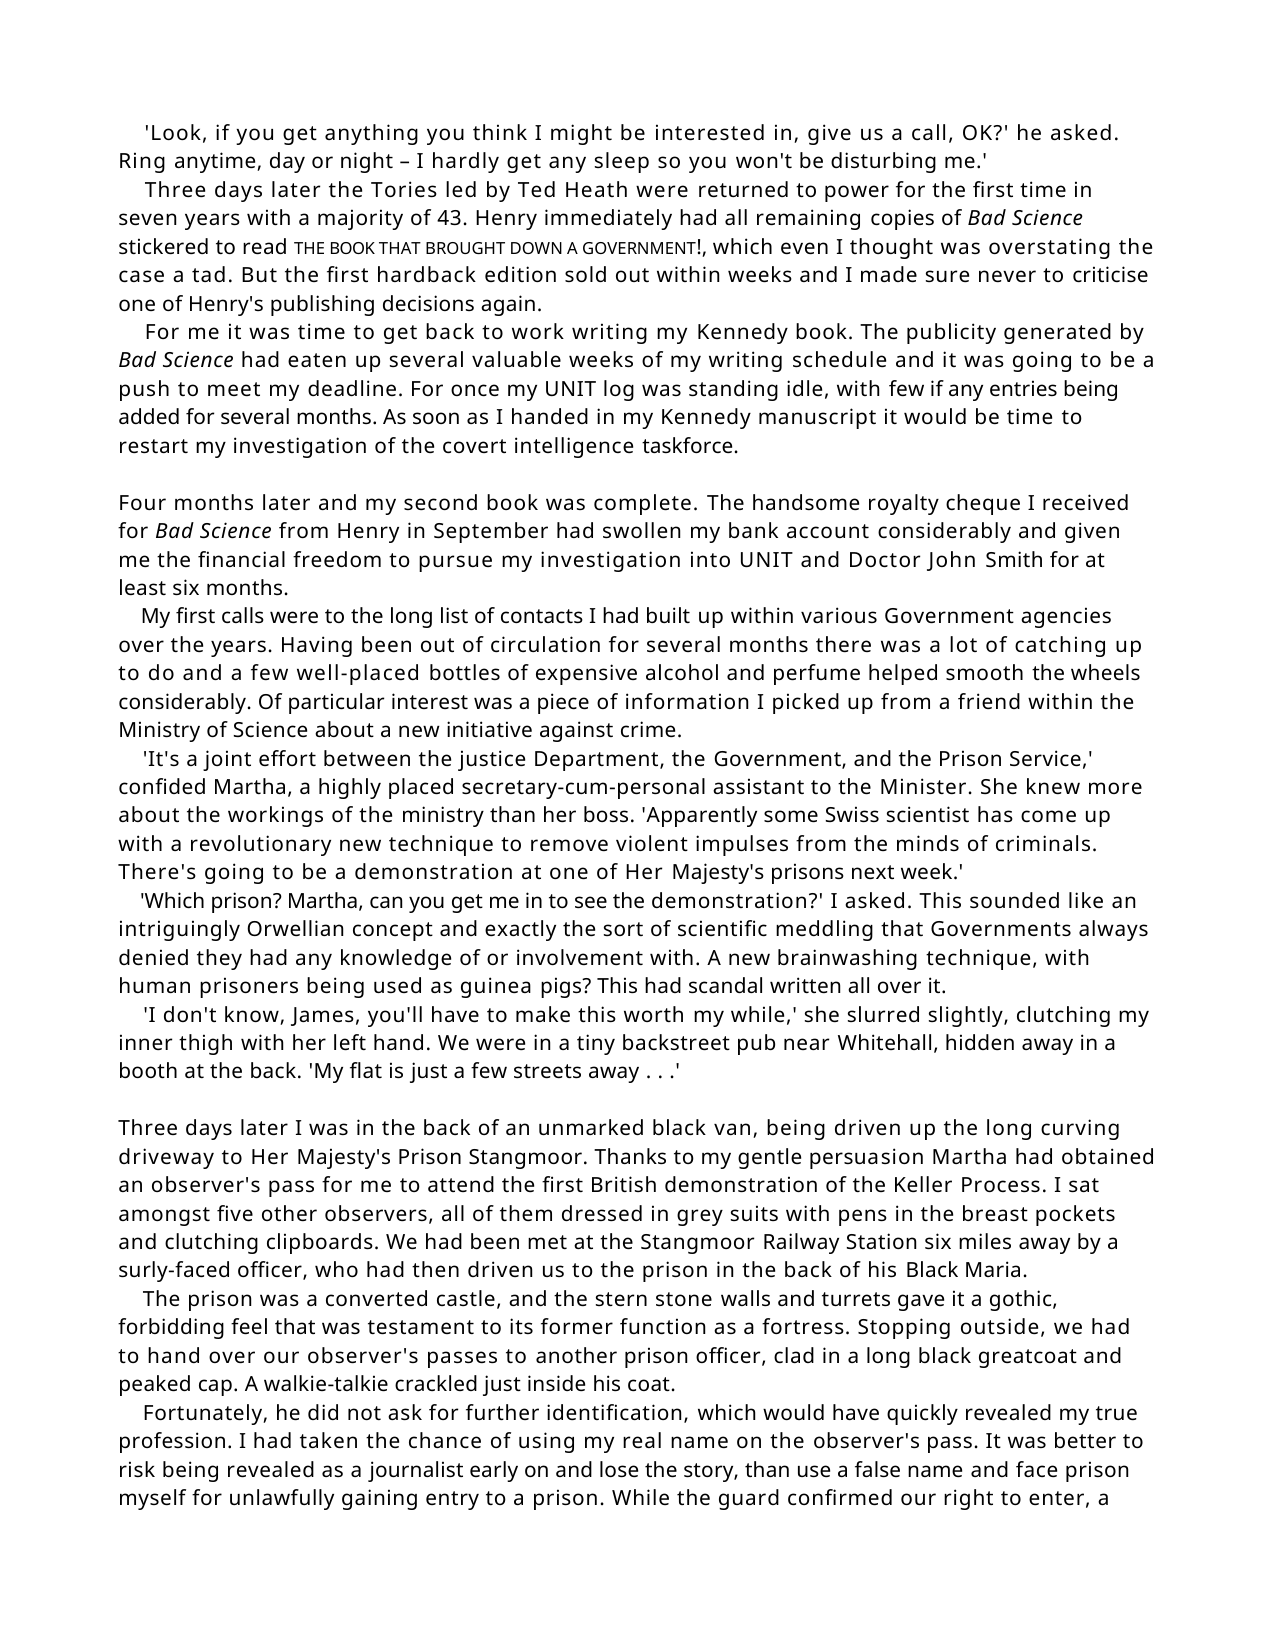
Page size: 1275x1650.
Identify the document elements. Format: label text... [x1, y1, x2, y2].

text Three days later I was in the back of an unmarked black van, being driven up the long curving driveway to Her Majesty's Prison Stangmoor. Thanks to my gentle persuasion Martha had obtained an observer's pass for me to attend the first British demonstration of the Keller Process. I sat amongst five other observers, all of them dressed in grey suits with pens in the breast pockets and clutching clipboards. We had been met at the Stangmoor Railway Station six miles away by a surly-faced officer, who had then driven us to the prison in the back of his Black Maria. [118, 1113, 1157, 1284]
text Fortunately, he did not ask for further identification, which would have quickly revealed my true profession. I had taken the chance of using my real name on the observer's pass. It was better to risk being revealed as a journalist early on and lose the story, than use a false name and face prison myself for unlawfully gaining entry to a prison. While the guard confirmed our right to enter, a [118, 1398, 1157, 1512]
text 'Which prison? Martha, can you get me in to see the demonstration?' I asked. This sounded like an intriguingly Orwellian concept and exactly the sort of scientific meddling that Governments always denied they had any knowledge of or involvement with. A new brainwashing technique, with human prisoners being used as guinea pigs? This had scandal written all over it. [118, 886, 1157, 1000]
text Four months later and my second book was complete. The handsome royalty cheque I received for Bad Science from Henry in September had swollen my bank account considerably and given me the financial freedom to pursue my investigation into UNIT and Doctor John Smith for at least six months. [118, 488, 1157, 602]
text 'Look, if you get anything you think I might be interested in, give us a call, OK?' he asked. Ring anytime, day or night – I hardly get any sleep so you won't be disturbing me.' [118, 118, 1157, 175]
text 'It's a joint effort between the justice Department, the Government, and the Prison Service,' confided Martha, a highly placed secretary-cum-personal assistant to the Minister. She knew more about the workings of the ministry than her boss. 'Apparently some Swiss scientist has come up with a revolutionary new technique to remove violent impulses from the minds of criminals. There's going to be a demonstration at one of Her Majesty's prisons next week.' [118, 744, 1157, 886]
text For me it was time to get back to work writing my Kennedy book. The publicity generated by Bad Science had eaten up several valuable weeks of my writing schedule and it was going to be a push to meet my deadline. For once my UNIT log was standing idle, with few if any entries being added for several months. As soon as I handed in my Kennedy manuscript it would be time to restart my investigation of the covert intelligence taskforce. [118, 317, 1157, 459]
text Three days later the Tories led by Ted Heath were returned to power for the first time in seven years with a majority of 43. Henry immediately had all remaining copies of Bad Science stickered to read THE BOOK THAT BROUGHT DOWN A GOVERNMENT!, which even I thought was overstating the case a tad. But the first hardback edition sold out within weeks and I made sure never to criticise one of Henry's publishing decisions again. [118, 175, 1157, 317]
text My first calls were to the long list of contacts I had built up within various Government agencies over the years. Having been out of circulation for several months there was a lot of catching up to do and a few well-placed bottles of expensive alcohol and perfume helped smooth the wheels considerably. Of particular interest was a piece of information I picked up from a friend within the Ministry of Science about a new initiative against crime. [118, 602, 1157, 744]
text The prison was a converted castle, and the stern stone walls and turrets gave it a gothic, forbidding feel that was testament to its former function as a fortress. Stopping outside, we had to hand over our observer's passes to another prison officer, clad in a long black greatcoat and peaked cap. A walkie-talkie crackled just inside his coat. [118, 1284, 1157, 1398]
text 'I don't know, James, you'll have to make this worth my while,' she slurred slightly, clutching my inner thigh with her left hand. We were in a tiny backstreet pub near Whitehall, hidden away in a booth at the back. 'My flat is just a few streets away . . .' [118, 1000, 1157, 1085]
